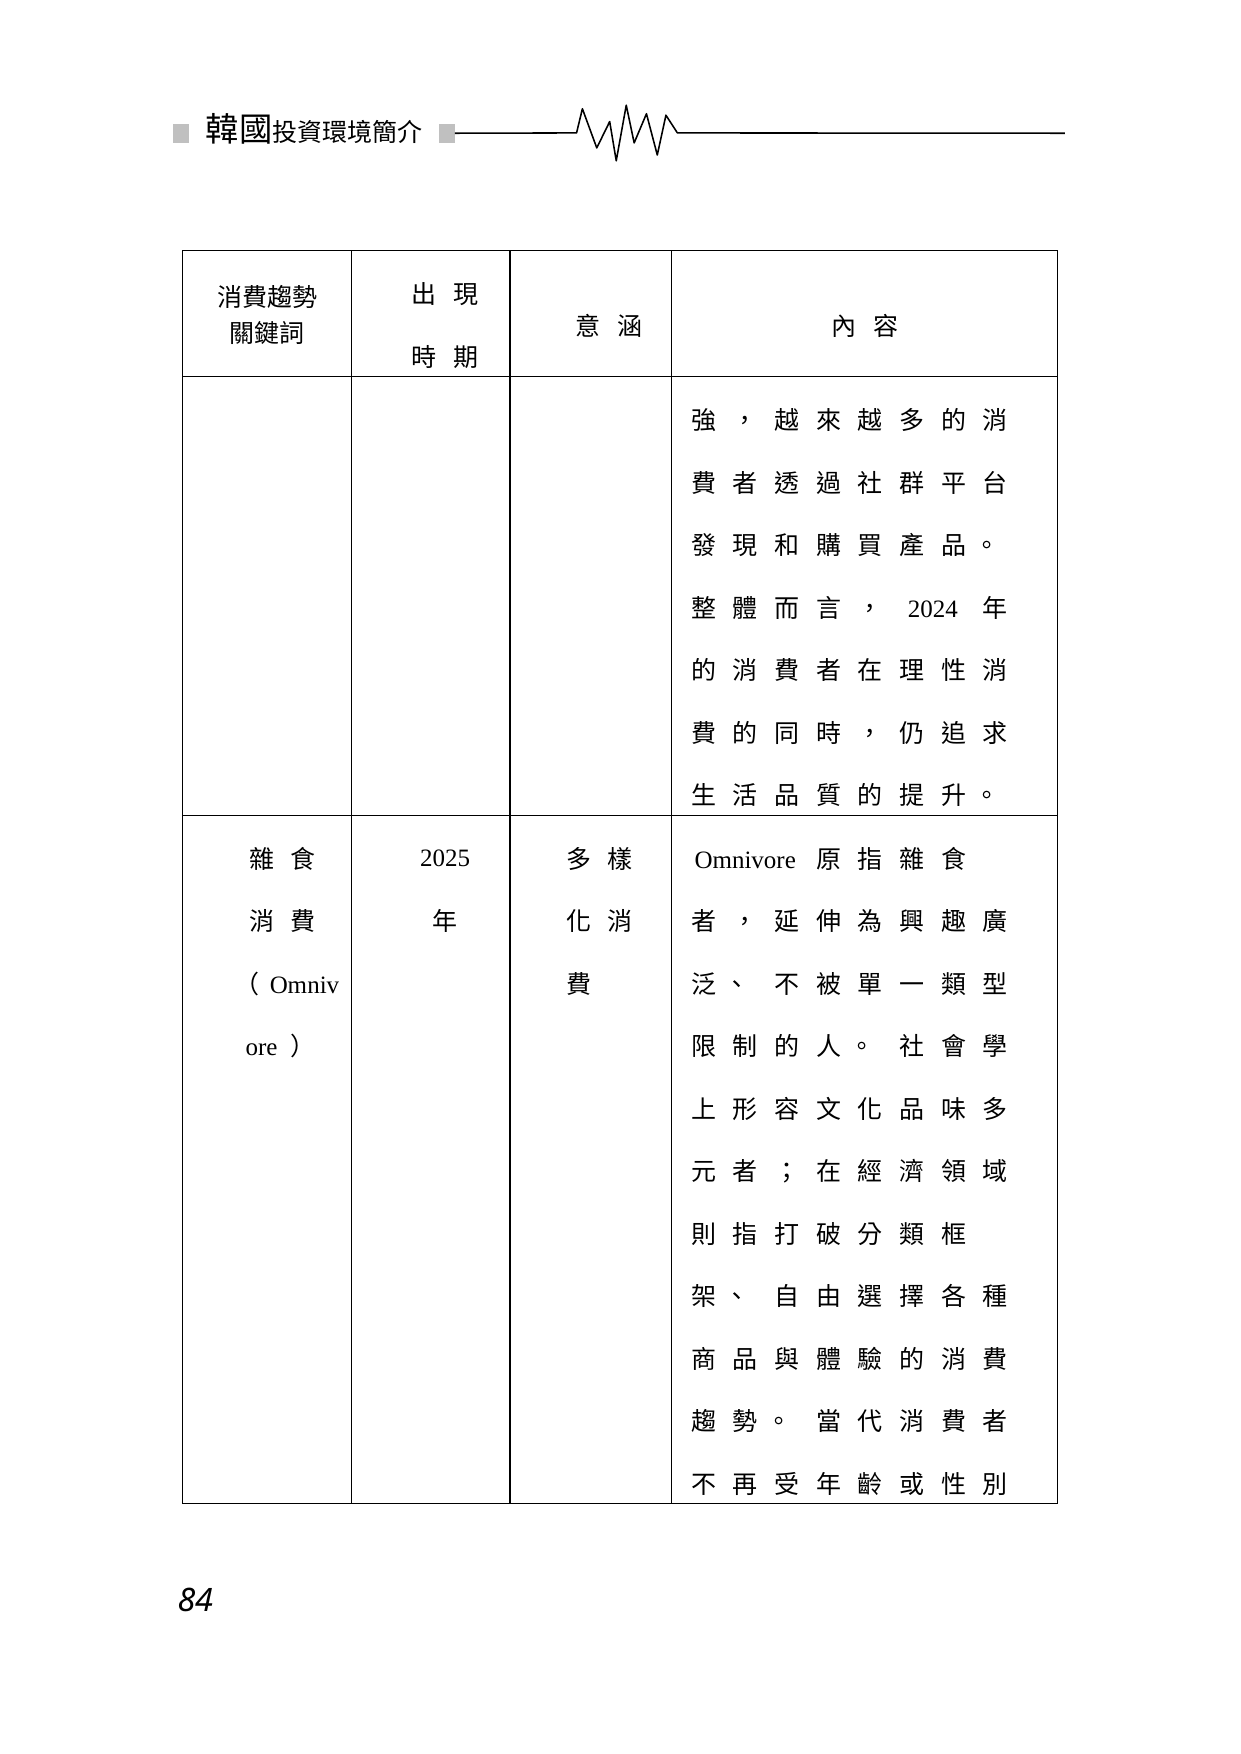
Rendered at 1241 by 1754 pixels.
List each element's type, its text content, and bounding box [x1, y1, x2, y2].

table_cell [352, 377, 509, 815]
table_cell 多樣化消費 [511, 816, 671, 1503]
table_header 消費趨勢 關鍵詞 [183, 251, 351, 376]
table_cell 2025年 [352, 816, 509, 1503]
table_cell Omnivore原指雜食者，延伸為興趣廣泛、不被單一類型限制的人。社會學上形容文化品味多元者；在經濟領域則指打破分類框架、自由選擇各種商品與體驗的消費趨勢。當代消費者不再受年齡或性別 [672, 816, 1057, 1503]
table_cell 強，越來越多的消費者透過社群平台發現和購買產品。整體而言，2024年的消費者在理性消費的同時，仍追求生活品質的提升。 [672, 377, 1057, 815]
table_cell 雜食消費（Omnivore） [183, 816, 351, 1503]
table_header 意涵 [511, 251, 671, 376]
table_header 出現時期 [352, 251, 509, 376]
table_cell [511, 377, 671, 815]
table_cell [183, 377, 351, 815]
table_header 內容 [672, 251, 1057, 376]
